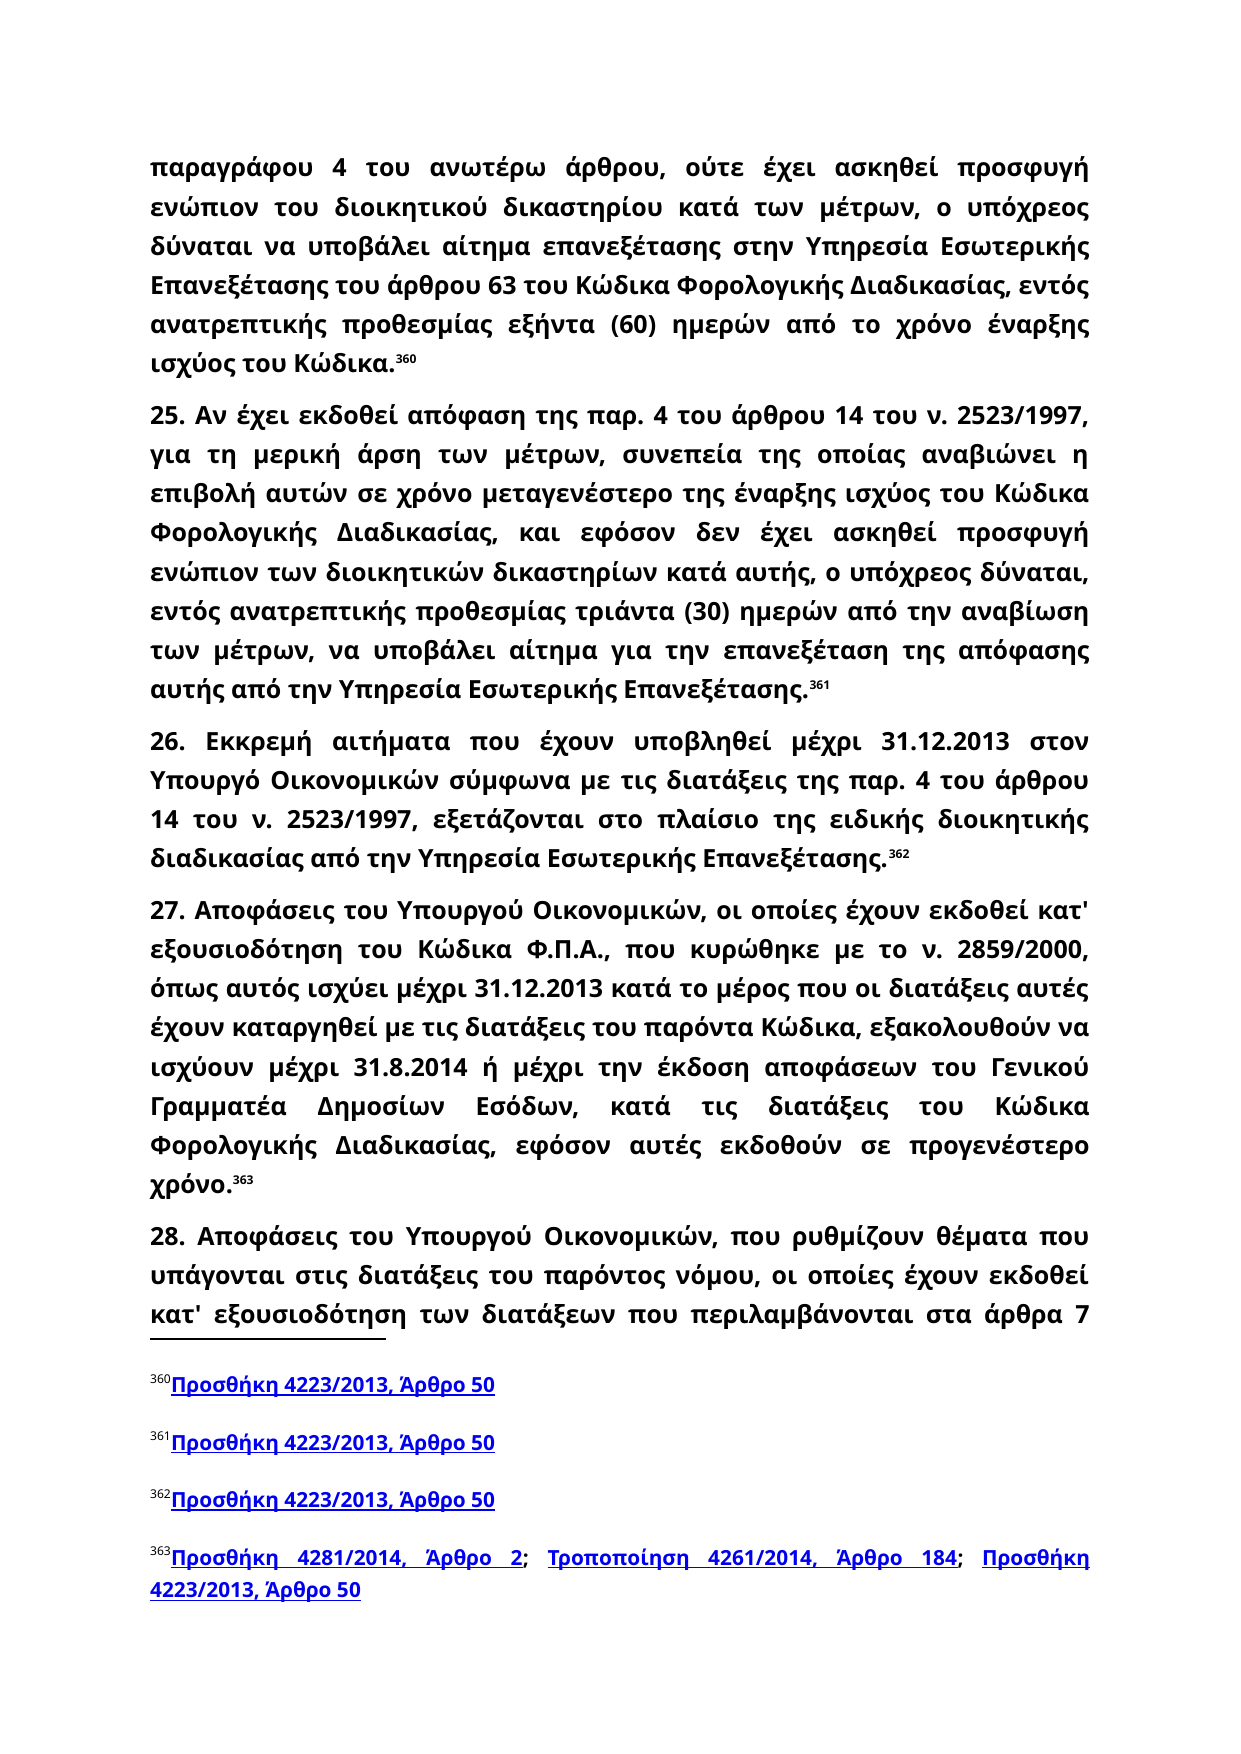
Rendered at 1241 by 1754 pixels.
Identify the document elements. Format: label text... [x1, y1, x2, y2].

text Προσθήκη 4223/2013, Άρθρο 50 [150, 1370, 1090, 1398]
text Προσθήκη 4281/2014, Άρθρο 2; Τροποποίηση 4261/2014, Άρθρο 184; Προσθήκη 4223/2013, Άρθρο 50 [150, 1543, 1090, 1604]
text παραγράφου 4 του ανωτέρω άρθρου, ούτε έχει ασκηθεί προσφυγή ενώπιον του διοικητικού δικαστηρίου κατά των μέτρων, ο υπόχρεος δύναται να υποβάλει αίτημα επανεξέτασης στην Υπηρεσία Εσωτερικής Επανεξέτασης του άρθρου 63 του Κώδικα Φορολογικής Διαδικασίας, εντός ανατρεπτικής προθεσμίας εξήντα (60) ημερών από το χρόνο έναρξης ισχύος του Κώδικα. [150, 150, 1090, 380]
text 28. Αποφάσεις του Υπουργού Οικονομικών, που ρυθμίζουν θέματα που υπάγονται στις διατάξεις του παρόντος νόμου, οι οποίες έχουν εκδοθεί κατ' εξουσιοδότηση των διατάξεων που περιλαμβάνονται στα άρθρα 7 [150, 1218, 1090, 1331]
text 26. Εκκρεμή αιτήματα που έχουν υποβληθεί μέχρι 31.12.2013 στον Υπουργό Οικονομικών σύμφωνα με τις διατάξεις της παρ. 4 του άρθρου 14 του ν. 2523/1997, εξετάζονται στο πλαίσιο της ειδικής διοικητικής διαδικασίας από την Υπηρεσία Εσωτερικής Επανεξέτασης. [150, 723, 1090, 875]
text 25. Αν έχει εκδοθεί απόφαση της παρ. 4 του άρθρου 14 του ν. 2523/1997, για τη μερική άρση των μέτρων, συνεπεία της οποίας αναβιώνει η επιβολή αυτών σε χρόνο μεταγενέστερο της έναρξης ισχύος του Κώδικα Φορολογικής Διαδικασίας, και εφόσον δεν έχει ασκηθεί προσφυγή ενώπιον των διοικητικών δικαστηρίων κατά αυτής, ο υπόχρεος δύναται, εντός ανατρεπτικής προθεσμίας τριάντα (30) ημερών από την αναβίωση των μέτρων, να υποβάλει αίτημα για την επανεξέταση της απόφασης αυτής από την Υπηρεσία Εσωτερικής Επανεξέτασης. [150, 397, 1090, 706]
text Προσθήκη 4223/2013, Άρθρο 50 [150, 1428, 1090, 1456]
text Προσθήκη 4223/2013, Άρθρο 50 [150, 1485, 1090, 1514]
text 27. Αποφάσεις του Υπουργού Οικονομικών, οι οποίες έχουν εκδοθεί κατ' εξουσιοδότηση του Κώδικα Φ.Π.Α., που κυρώθηκε με το ν. 2859/2000, όπως αυτός ισχύει μέχρι 31.12.2013 κατά το μέρος που οι διατάξεις αυτές έχουν καταργηθεί με τις διατάξεις του παρόντα Κώδικα, εξακολουθούν να ισχύουν μέχρι 31.8.2014 ή μέχρι την έκδοση αποφάσεων του Γενικού Γραμματέα Δημοσίων Εσόδων, κατά τις διατάξεις του Κώδικα Φορολογικής Διαδικασίας, εφόσον αυτές εκδοθούν σε προγενέστερο χρόνο. [150, 892, 1090, 1201]
